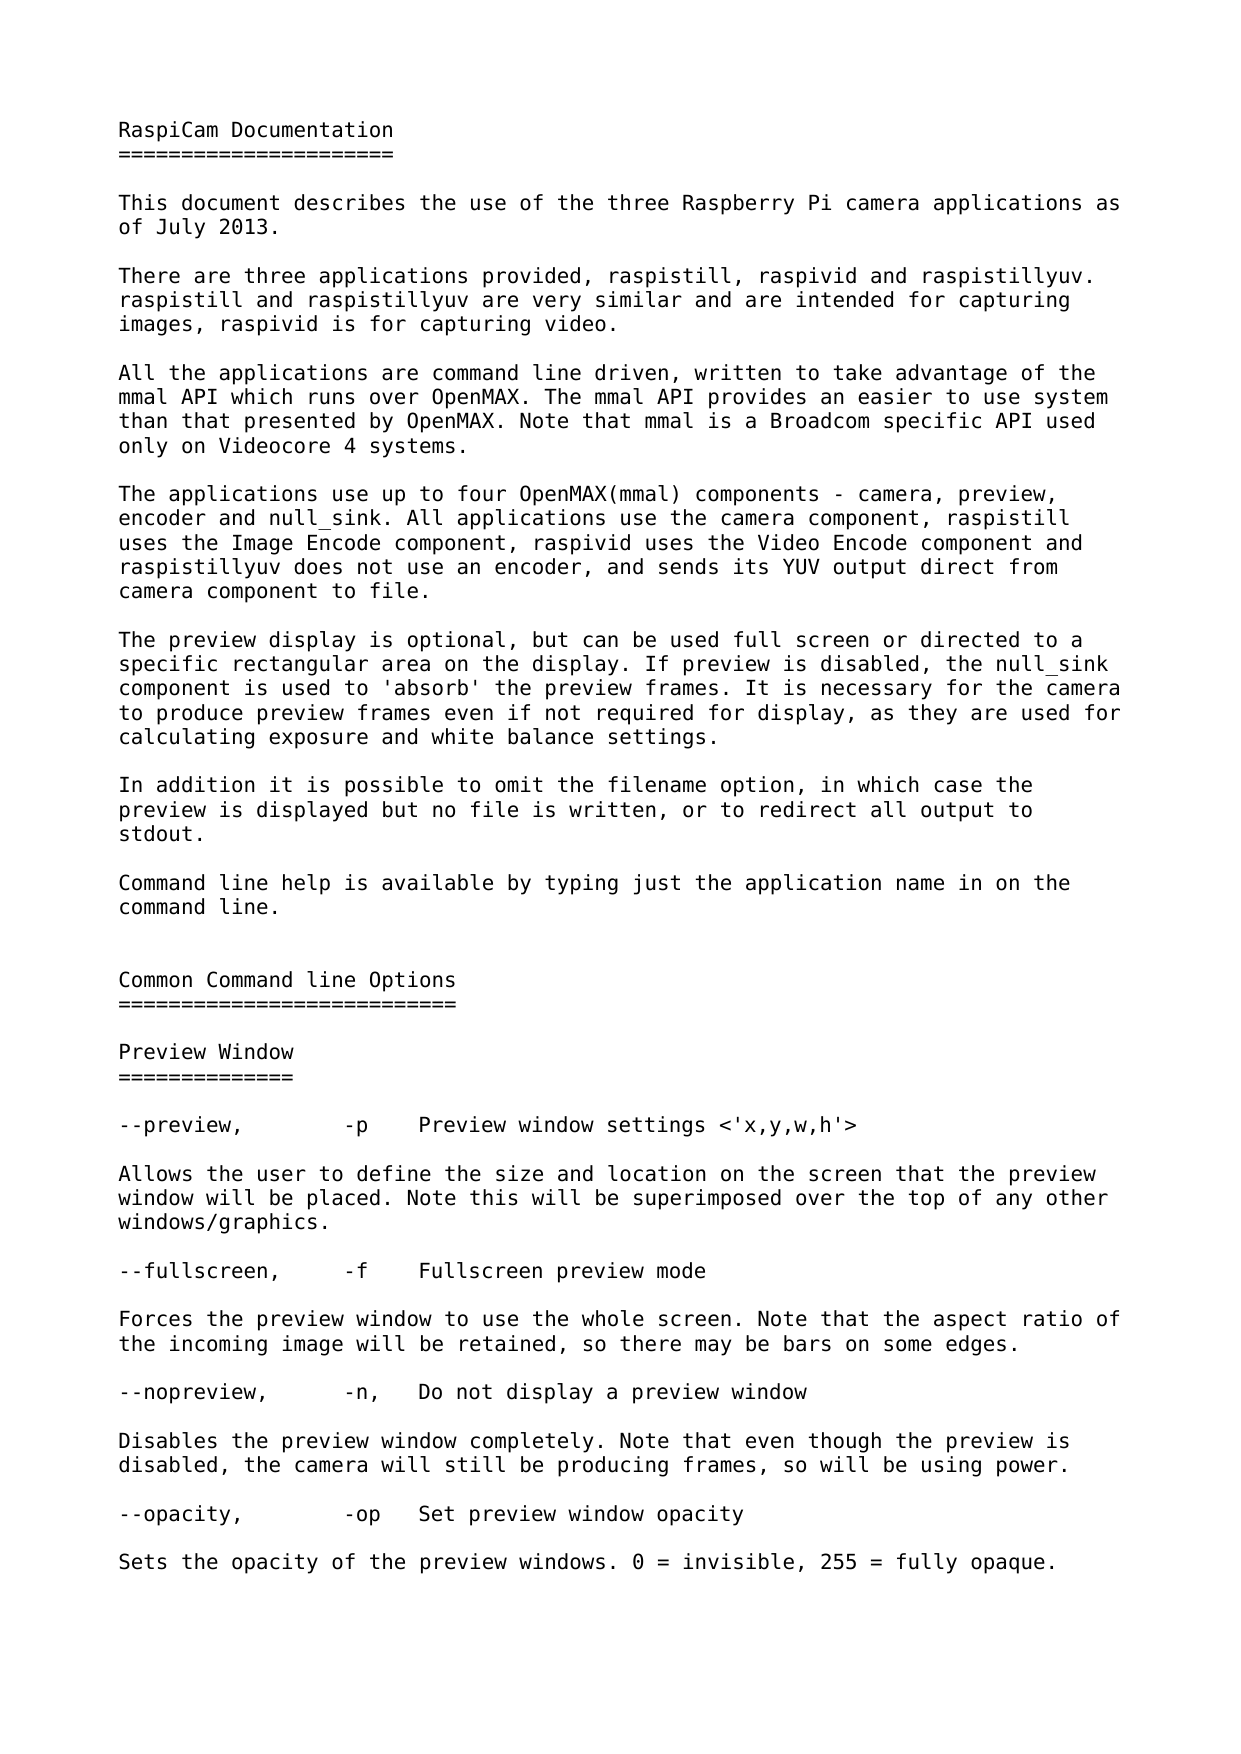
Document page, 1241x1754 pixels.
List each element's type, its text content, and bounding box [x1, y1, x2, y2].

text --nopreview, -n, Do not display a preview window [118, 1380, 1122, 1404]
text =========================== [118, 992, 1122, 1016]
text Allows the user to define the size and location on the screen that the preview window will be placed. Note this will be superimposed over the top of any other windows/graphics. [118, 1162, 1122, 1234]
text ====================== [118, 142, 1122, 167]
text This document describes the use of the three Raspberry Pi camera applications as of July 2013. [118, 191, 1122, 239]
text The preview display is optional, but can be used full screen or directed to a specific rectangular area on the display. If preview is disabled, the null_sink component is used to 'absorb' the preview frames. It is necessary for the camera to produce preview frames even if not required for display, as they are used for calculating exposure and white balance settings. [118, 628, 1122, 749]
text --opacity, -op Set preview window opacity [118, 1502, 1122, 1526]
text Preview Window [118, 1040, 1122, 1065]
text The applications use up to four OpenMAX(mmal) components - camera, preview, encoder and null_sink. All applications use the camera component, raspistill uses the Image Encode component, raspivid uses the Video Encode component and raspistillyuv does not use an encoder, and sends its YUV output direct from camera component to file. [118, 482, 1122, 603]
text Forces the preview window to use the whole screen. Note that the aspect ratio of the incoming image will be retained, so there may be bars on some edges. [118, 1307, 1122, 1356]
text Common Command line Options [118, 968, 1122, 992]
text Command line help is available by typing just the application name in on the command line. [118, 871, 1122, 919]
text In addition it is possible to omit the filename option, in which case the preview is displayed but no file is written, or to redirect all output to stdout. [118, 773, 1122, 846]
text There are three applications provided, raspistill, raspivid and raspistillyuv. raspistill and raspistillyuv are very similar and are intended for capturing images, raspivid is for capturing video. [118, 264, 1122, 337]
text RaspiCam Documentation [118, 118, 1122, 142]
text Sets the opacity of the preview windows. 0 = invisible, 255 = fully opaque. [118, 1550, 1122, 1574]
text All the applications are command line driven, written to take advantage of the mmal API which runs over OpenMAX. The mmal API provides an easier to use system than that presented by OpenMAX. Note that mmal is a Broadcom specific API used only on Videocore 4 systems. [118, 361, 1122, 458]
text --preview, -p Preview window settings <'x,y,w,h'> [118, 1113, 1122, 1137]
text --fullscreen, -f Fullscreen preview mode [118, 1259, 1122, 1283]
text Disables the preview window completely. Note that even though the preview is disabled, the camera will still be producing frames, so will be using power. [118, 1429, 1122, 1477]
text ============== [118, 1065, 1122, 1089]
